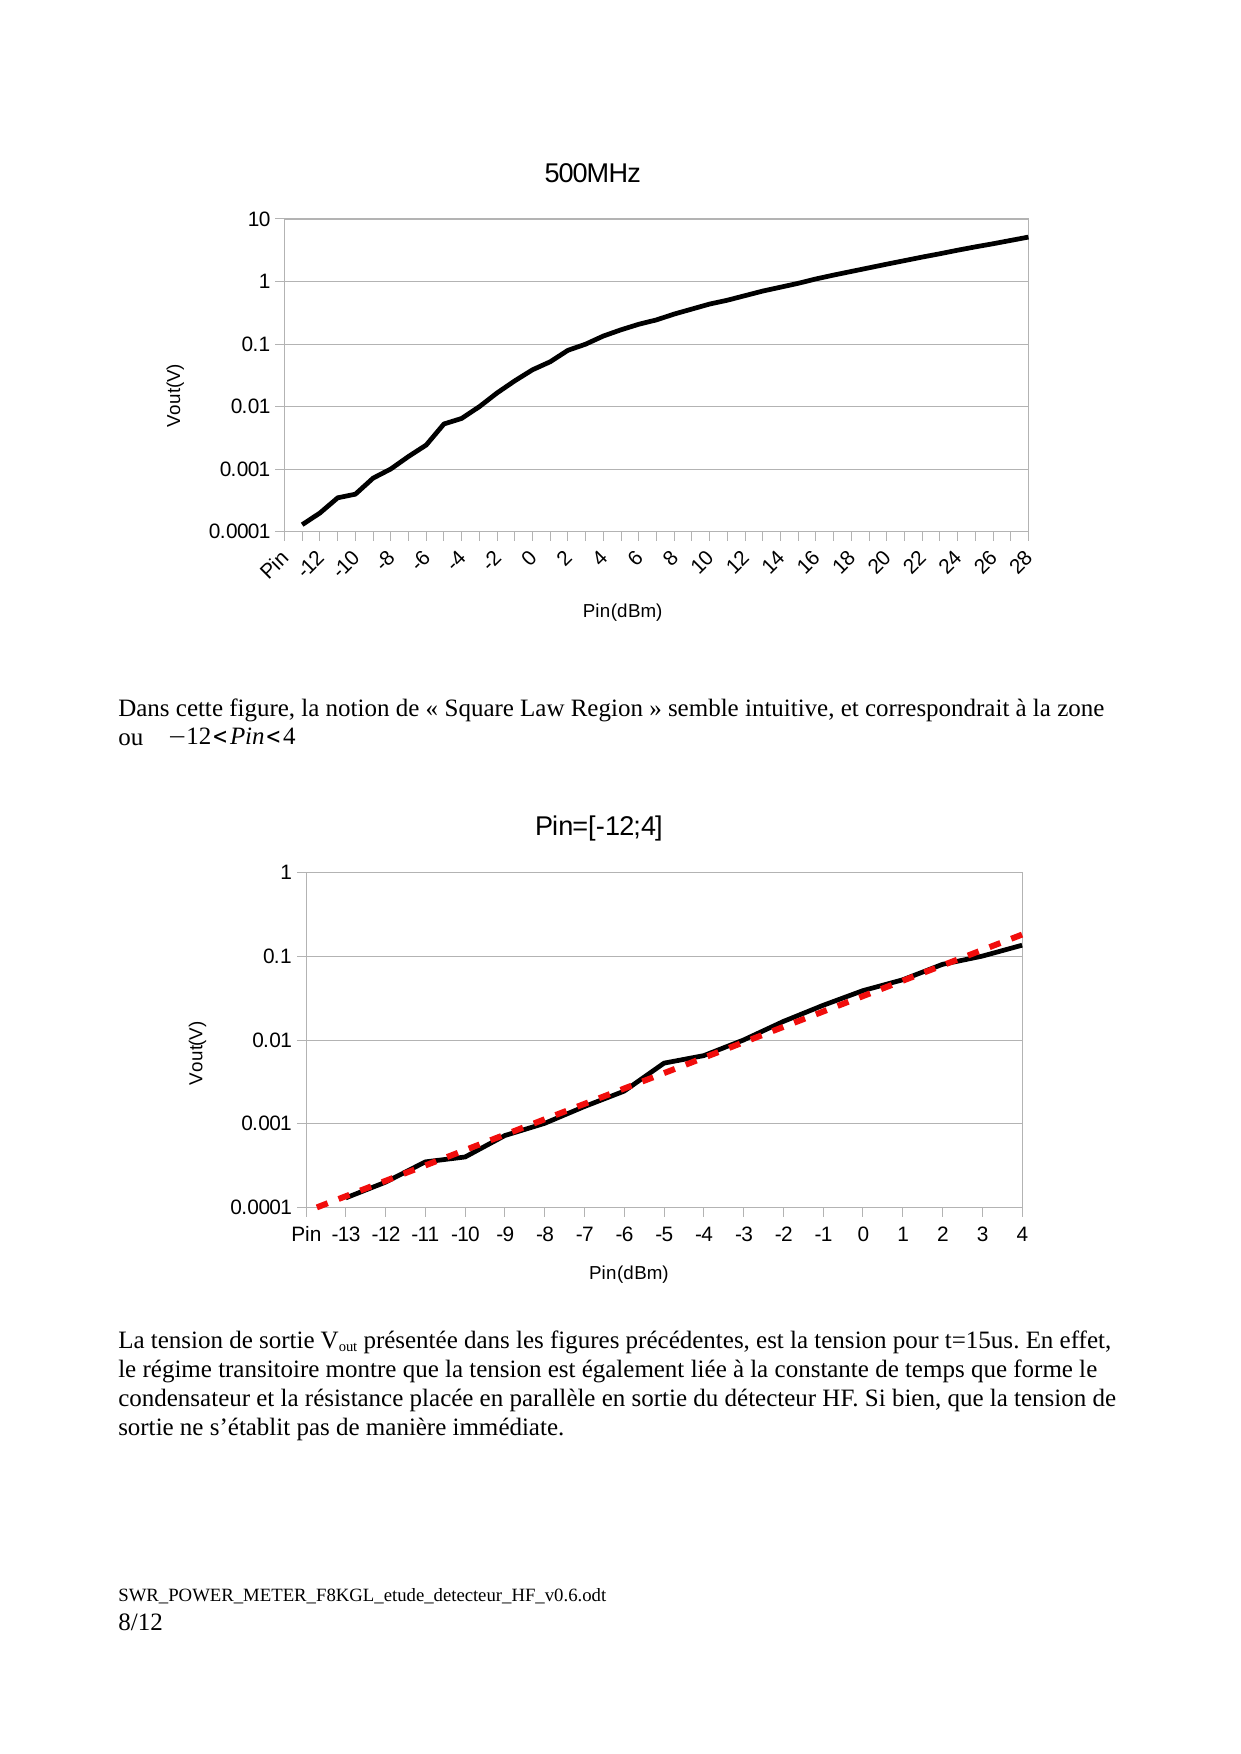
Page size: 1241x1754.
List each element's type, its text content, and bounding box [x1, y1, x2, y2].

text Dans cette figure, la notion de « Square Law Region » semble intuitive, et correspondrait à la zone ou [118, 693, 1122, 751]
text La tension de sortie Vout présentée dans les figures précédentes, est la tension pour t=15us. En effet, le régime transitoire montre que la tension est également liée à la constante de temps que forme le condensateur et la résistance placée en parallèle en sortie du détecteur HF. Si bien, que la tension de sortie ne s’établit pas de manière immédiate. [118, 1326, 1122, 1441]
